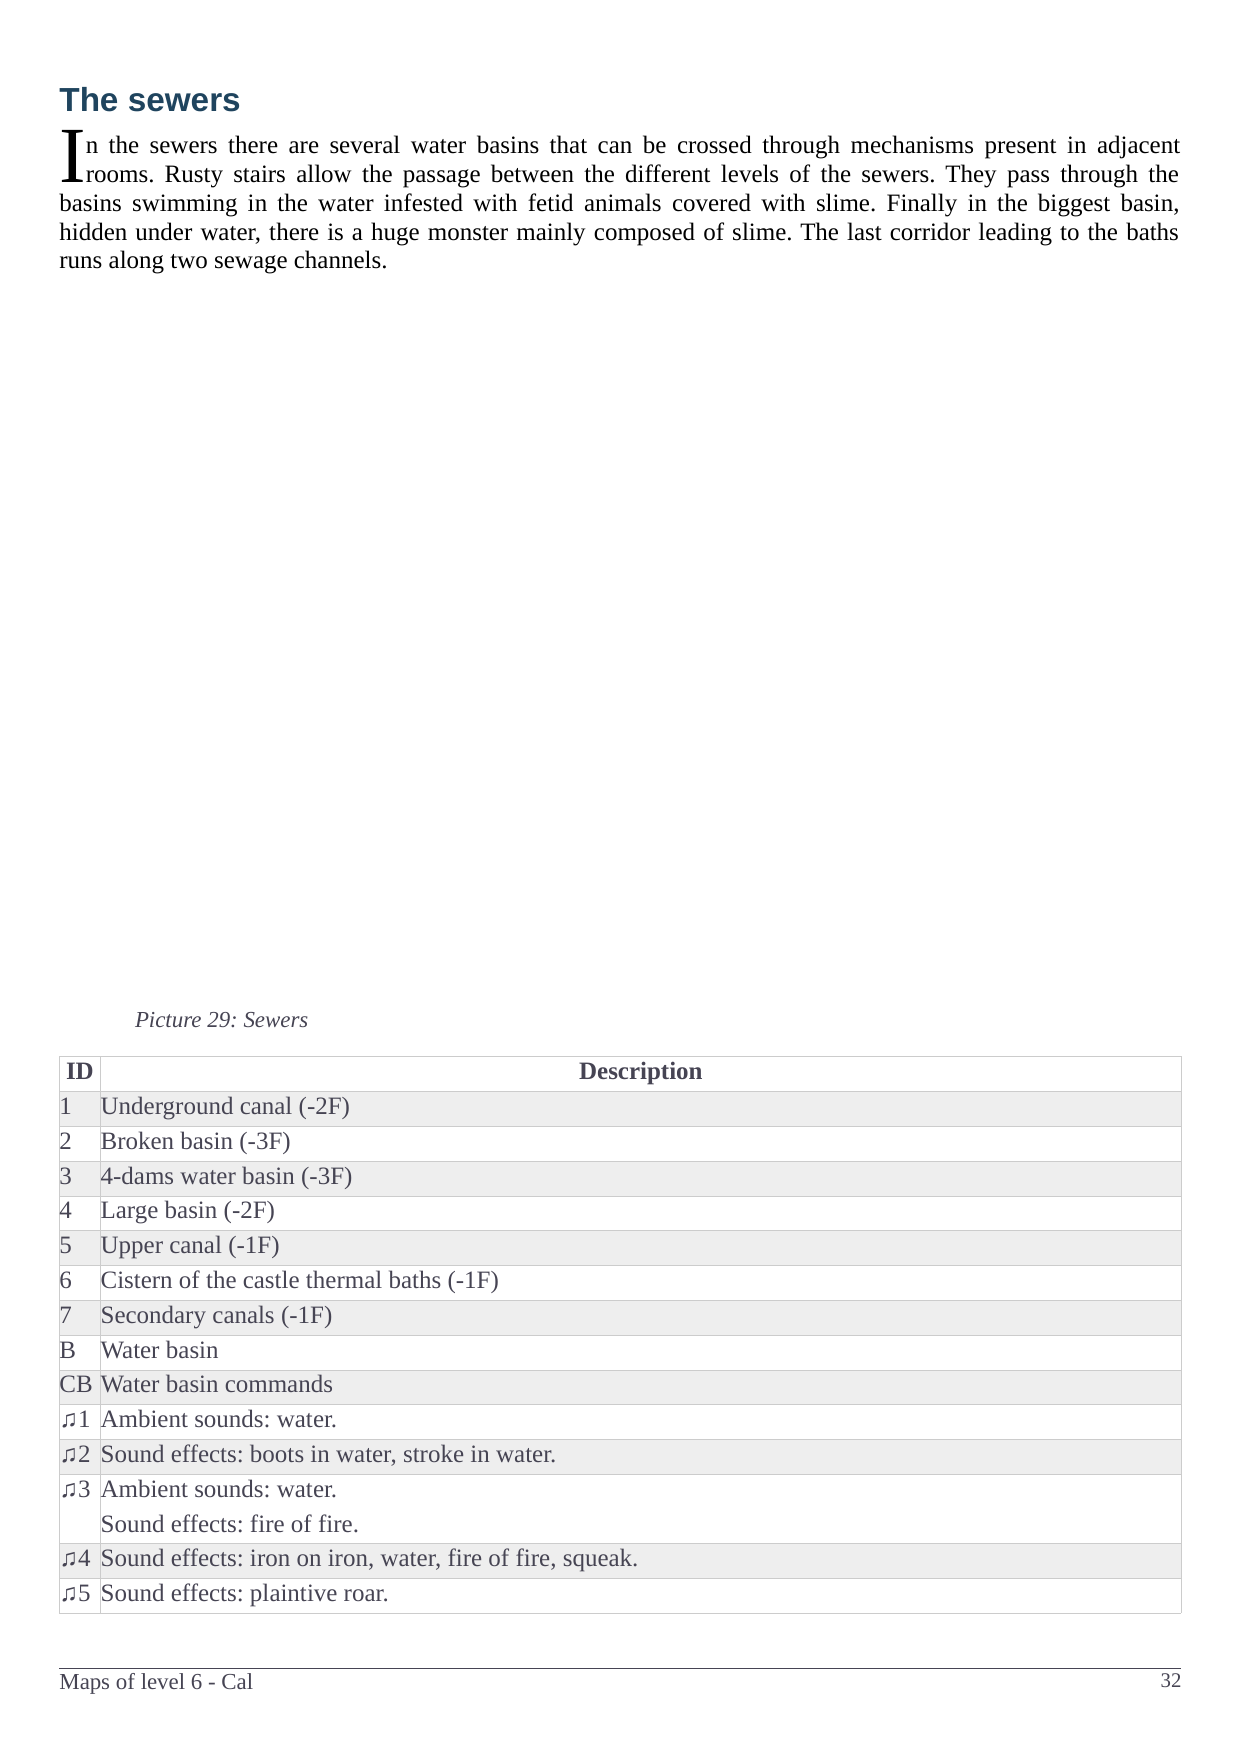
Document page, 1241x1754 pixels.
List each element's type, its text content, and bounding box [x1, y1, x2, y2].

table_cell 1 [60, 1092, 100, 1126]
table_cell 2 [60, 1127, 100, 1161]
table_cell B [60, 1336, 100, 1369]
table_cell Secondary canals (-1F) [101, 1301, 1181, 1335]
table_cell Sound effects: iron on iron, water, fire of fire, squeak. [101, 1544, 1181, 1578]
table_header ID [60, 1057, 100, 1091]
subtitle The sewers [59, 80, 1181, 118]
table_cell Large basin (-2F) [101, 1197, 1181, 1230]
table_cell 3 [60, 1162, 100, 1196]
table_cell 4 [60, 1197, 100, 1230]
table_cell Upper canal (-1F) [101, 1231, 1181, 1265]
table_cell Ambient sounds: water. [101, 1405, 1181, 1439]
table_cell Water basin [101, 1336, 1181, 1369]
table_cell Underground canal (-2F) [101, 1092, 1181, 1126]
table_cell ♫1 [60, 1405, 100, 1439]
table_cell Ambient sounds: water. Sound effects: fire of fire. [101, 1475, 1181, 1543]
table_cell 7 [60, 1301, 100, 1335]
table_cell 6 [60, 1266, 100, 1300]
table_cell ♫3 [60, 1475, 100, 1543]
table_cell Sound effects: boots in water, stroke in water. [101, 1440, 1181, 1474]
table_header Description [101, 1057, 1181, 1091]
table_cell 4-dams water basin (-3F) [101, 1162, 1181, 1196]
table_cell Cistern of the castle thermal baths (-1F) [101, 1266, 1181, 1300]
table_header In the sewers there are several water basins that can be crossed through mechanisms present in adjacent rooms. Rusty stairs allow the passage between the different levels of the sewers. They pass through the basins swimming in the water infested with fetid animals covered with slime. Finally in the biggest basin, hidden under water, there is a huge monster mainly composed of slime. The last corridor leading to the baths runs along two sewage channels. [59, 131, 1181, 280]
table_cell [59, 280, 1181, 1056]
table_cell Sound effects: plaintive roar. [101, 1579, 1181, 1613]
table_cell CB [60, 1371, 100, 1404]
table_cell ♫4 [60, 1544, 100, 1578]
table_cell ♫5 [60, 1579, 100, 1613]
table_cell 5 [60, 1231, 100, 1265]
table_cell ♫2 [60, 1440, 100, 1474]
table_cell Broken basin (-3F) [101, 1127, 1181, 1161]
table_cell Water basin commands [101, 1371, 1181, 1404]
